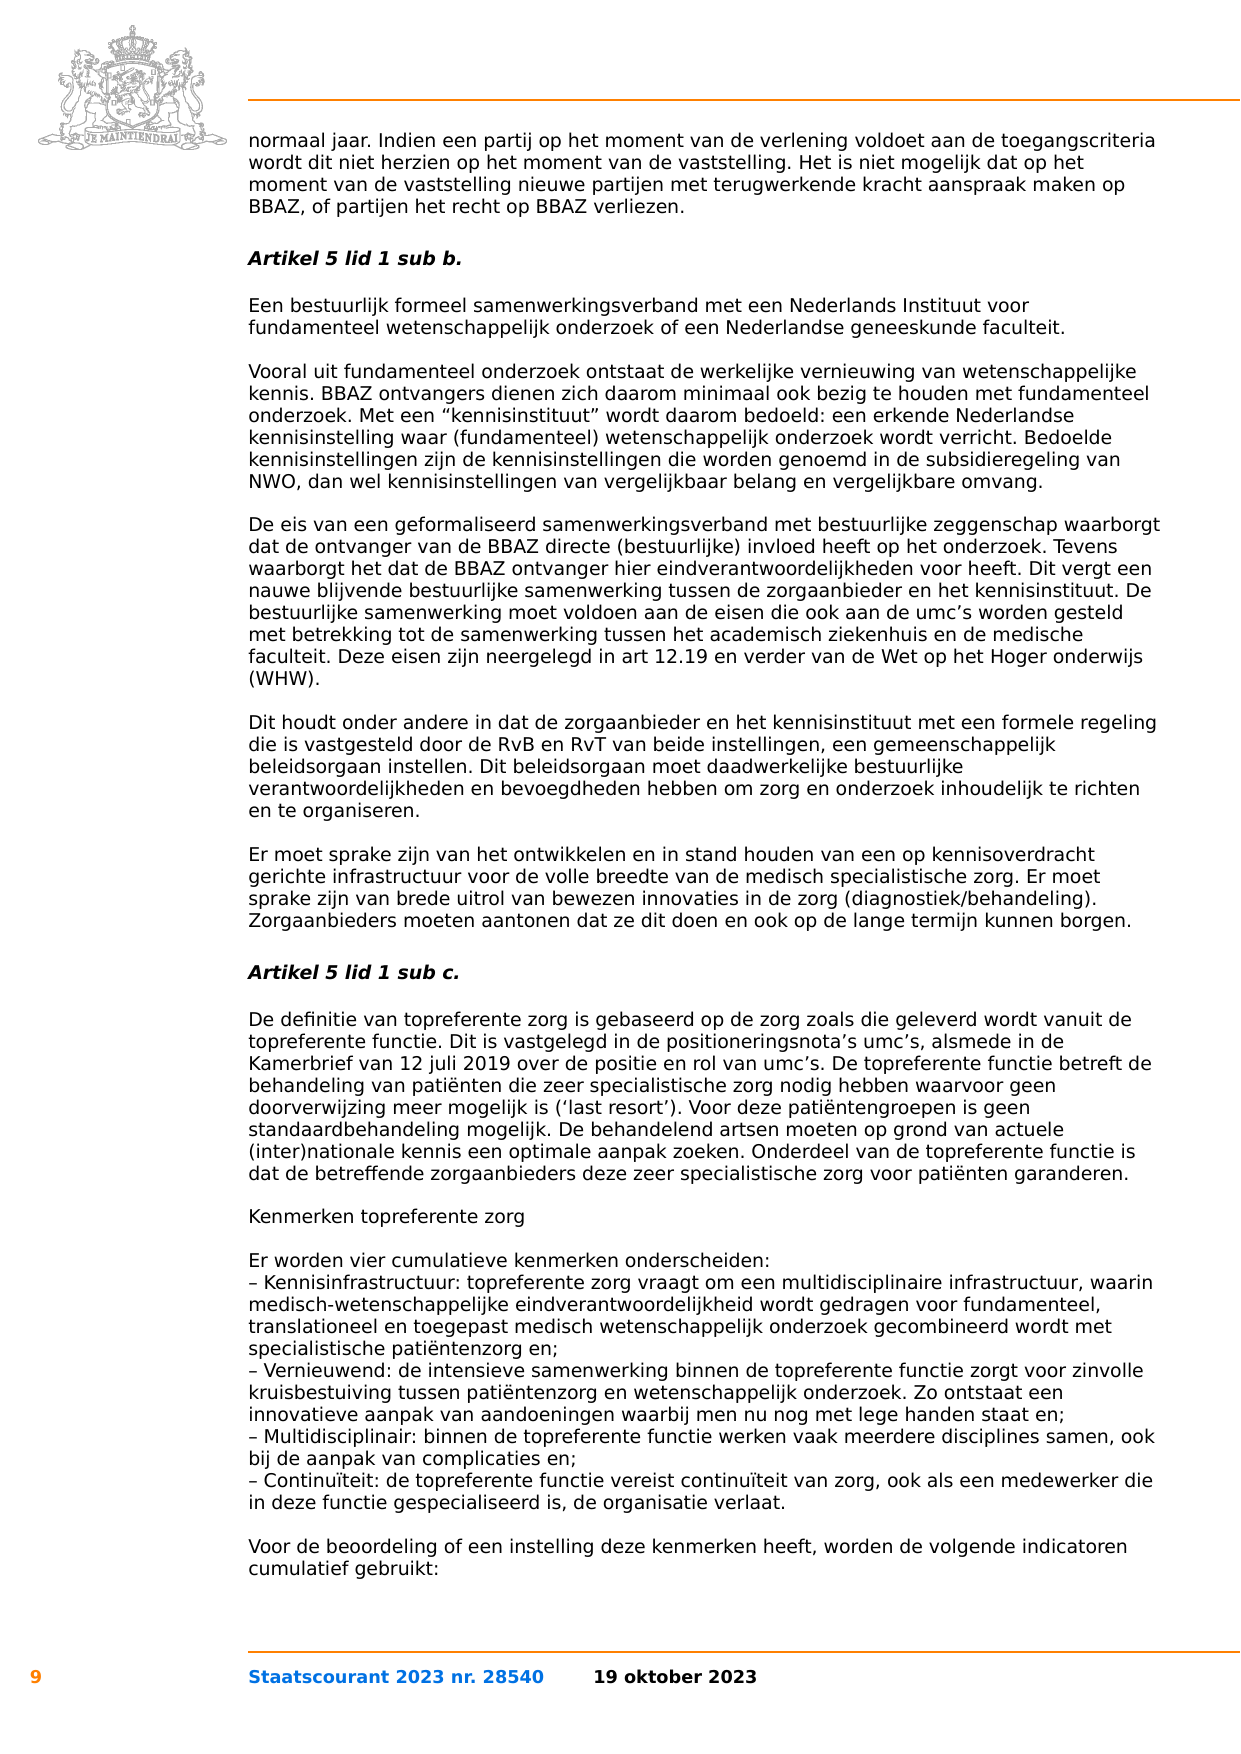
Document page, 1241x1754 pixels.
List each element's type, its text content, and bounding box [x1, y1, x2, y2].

text – Multidisciplinair: binnen de topreferente functie werken vaak meerdere disciplines samen, ook bij de aanpak van complicaties en; [248, 1426, 1163, 1470]
text Dit houdt onder andere in dat de zorgaanbieder en het kennisinstituut met een formele regeling die is vastgesteld door de RvB en RvT van beide instellingen, een gemeenschappelijk beleidsorgaan instellen. Dit beleidsorgaan moet daadwerkelijke bestuurlijke verantwoordelijkheden en bevoegdheden hebben om zorg en onderzoek inhoudelijk te richten en te organiseren. [248, 712, 1163, 822]
text Voor de beoordeling of een instelling deze kenmerken heeft, worden de volgende indicatoren cumulatief gebruikt: [248, 1536, 1163, 1580]
text – Kennisinfrastructuur: topreferente zorg vraagt om een multidisciplinaire infrastructuur, waarin medisch-wetenschappelijke eindverantwoordelijkheid wordt gedragen voor fundamenteel, translationeel en toegepast medisch wetenschappelijk onderzoek gecombineerd wordt met specialistische patiëntenzorg en; [248, 1272, 1163, 1360]
subtitle Artikel 5 lid 1 sub c. [248, 962, 1163, 984]
text – Vernieuwend: de intensieve samenwerking binnen de topreferente functie zorgt voor zinvolle kruisbestuiving tussen patiëntenzorg en wetenschappelijk onderzoek. Zo ontstaat een innovatieve aanpak van aandoeningen waarbij men nu nog met lege handen staat en; [248, 1360, 1163, 1426]
subtitle Artikel 5 lid 1 sub b. [248, 248, 1163, 270]
text Een bestuurlijk formeel samenwerkingsverband met een Nederlands Instituut voor fundamenteel wetenschappelijk onderzoek of een Nederlandse geneeskunde faculteit. [248, 295, 1163, 339]
text normaal jaar. Indien een partij op het moment van de verlening voldoet aan de toegangscriteria wordt dit niet herzien op het moment van de vaststelling. Het is niet mogelijk dat op het moment van de vaststelling nieuwe partijen met terugwerkende kracht aanspraak maken op BBAZ, of partijen het recht op BBAZ verliezen. [248, 130, 1163, 218]
subtitle Kenmerken topreferente zorg [248, 1206, 1163, 1228]
text Er worden vier cumulatieve kenmerken onderscheiden: [248, 1250, 1163, 1272]
text De definitie van topreferente zorg is gebaseerd op de zorg zoals die geleverd wordt vanuit de topreferente functie. Dit is vastgelegd in de positioneringsnota’s umc’s, alsmede in de Kamerbrief van 12 juli 2019 over de positie en rol van umc’s. De topreferente functie betreft de behandeling van patiënten die zeer specialistische zorg nodig hebben waarvoor geen doorverwijzing meer mogelijk is (‘last resort’). Voor deze patiëntengroepen is geen standaardbehandeling mogelijk. De behandelend artsen moeten op grond van actuele (inter)nationale kennis een optimale aanpak zoeken. Onderdeel van de topreferente functie is dat de betreffende zorgaanbieders deze zeer specialistische zorg voor patiënten garanderen. [248, 1009, 1163, 1184]
text – Continuïteit: de topreferente functie vereist continuïteit van zorg, ook als een medewerker die in deze functie gespecialiseerd is, de organisatie verlaat. [248, 1470, 1163, 1514]
text Er moet sprake zijn van het ontwikkelen en in stand houden van een op kennisoverdracht gerichte infrastructuur voor de volle breedte van de medisch specialistische zorg. Er moet sprake zijn van brede uitrol van bewezen innovaties in de zorg (diagnostiek/behandeling). Zorgaanbieders moeten aantonen dat ze dit doen en ook op de lange termijn kunnen borgen. [248, 844, 1163, 932]
text Vooral uit fundamenteel onderzoek ontstaat de werkelijke vernieuwing van wetenschappelijke kennis. BBAZ ontvangers dienen zich daarom minimaal ook bezig te houden met fundamenteel onderzoek. Met een “kennisinstituut” wordt daarom bedoeld: een erkende Nederlandse kennisinstelling waar (fundamenteel) wetenschappelijk onderzoek wordt verricht. Bedoelde kennisinstellingen zijn de kennisinstellingen die worden genoemd in de subsidieregeling van NWO, dan wel kennisinstellingen van vergelijkbaar belang en vergelijkbare omvang. [248, 361, 1163, 492]
picture [38, 25, 227, 150]
text De eis van een geformaliseerd samenwerkingsverband met bestuurlijke zeggenschap waarborgt dat de ontvanger van de BBAZ directe (bestuurlijke) invloed heeft op het onderzoek. Tevens waarborgt het dat de BBAZ ontvanger hier eindverantwoordelijkheden voor heeft. Dit vergt een nauwe blijvende bestuurlijke samenwerking tussen de zorgaanbieder en het kennisinstituut. De bestuurlijke samenwerking moet voldoen aan de eisen die ook aan de umc’s worden gesteld met betrekking tot de samenwerking tussen het academisch ziekenhuis en de medische faculteit. Deze eisen zijn neergelegd in art 12.19 en verder van de Wet op het Hoger onderwijs (WHW). [248, 514, 1163, 690]
